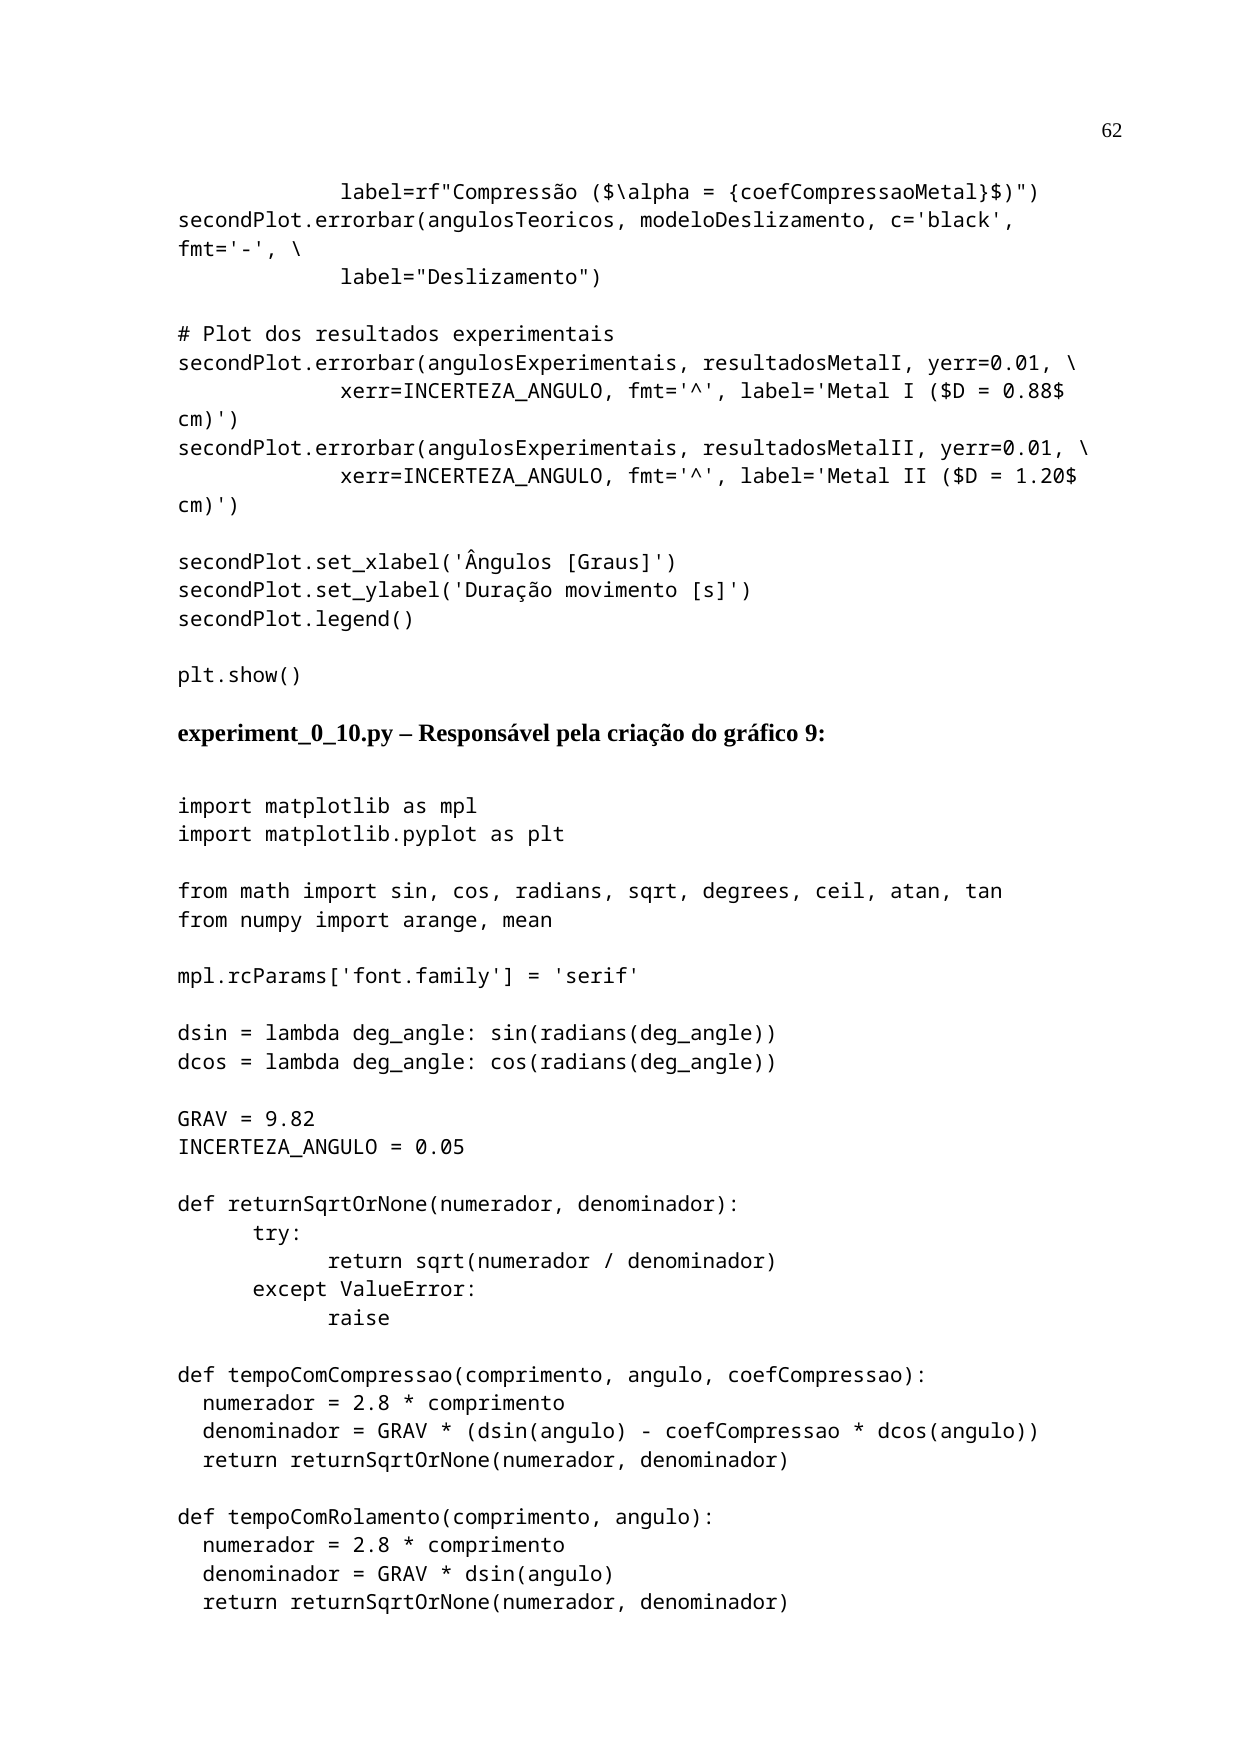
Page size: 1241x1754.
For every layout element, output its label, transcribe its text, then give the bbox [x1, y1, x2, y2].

text def tempoComRolamento(comprimento, angulo): [177, 1502, 1122, 1530]
text GRAV = 9.82 [177, 1104, 1122, 1132]
text xerr=INCERTEZA_ANGULO, fmt='^', label='Metal I ($D = 0.88$ cm)') [177, 376, 1122, 433]
text secondPlot.errorbar(angulosExperimentais, resultadosMetalII, yerr=0.01, \ [177, 433, 1122, 461]
text return returnSqrtOrNone(numerador, denominador) [177, 1445, 1122, 1473]
text from numpy import arange, mean [177, 905, 1122, 933]
text denominador = GRAV * (dsin(angulo) - coefCompressao * dcos(angulo)) [177, 1417, 1122, 1445]
text numerador = 2.8 * comprimento [177, 1530, 1122, 1559]
text secondPlot.set_xlabel('Ângulos [Graus]') [177, 547, 1122, 575]
text secondPlot.legend() [177, 604, 1122, 632]
text secondPlot.errorbar(angulosExperimentais, resultadosMetalI, yerr=0.01, \ [177, 348, 1122, 376]
text import matplotlib as mpl [177, 791, 1122, 819]
text # Plot dos resultados experimentais [177, 319, 1122, 348]
text def returnSqrtOrNone(numerador, denominador): [177, 1189, 1122, 1218]
text label=rf"Compressão ($\alpha = {coefCompressaoMetal}$)") [177, 177, 1122, 206]
text from math import sin, cos, radians, sqrt, degrees, ceil, atan, tan [177, 876, 1122, 905]
text mpl.rcParams['font.family'] = 'serif' [177, 962, 1122, 990]
text secondPlot.errorbar(angulosTeoricos, modeloDeslizamento, c='black', fmt='-', \ [177, 206, 1122, 262]
text raise [177, 1303, 1122, 1331]
text return sqrt(numerador / denominador) [177, 1246, 1122, 1274]
text secondPlot.set_ylabel('Duração movimento [s]') [177, 575, 1122, 604]
text denominador = GRAV * dsin(angulo) [177, 1559, 1122, 1587]
text numerador = 2.8 * comprimento [177, 1388, 1122, 1417]
text experiment_0_10.py – Responsável pela criação do gráfico 9: [177, 718, 1122, 747]
text return returnSqrtOrNone(numerador, denominador) [177, 1587, 1122, 1616]
text plt.show() [177, 661, 1122, 689]
text label="Deslizamento") [177, 262, 1122, 291]
text def tempoComCompressao(comprimento, angulo, coefCompressao): [177, 1360, 1122, 1388]
text except ValueError: [177, 1274, 1122, 1303]
text try: [177, 1218, 1122, 1246]
text dsin = lambda deg_angle: sin(radians(deg_angle)) [177, 1018, 1122, 1047]
text INCERTEZA_ANGULO = 0.05 [177, 1132, 1122, 1161]
text import matplotlib.pyplot as plt [177, 819, 1122, 848]
text xerr=INCERTEZA_ANGULO, fmt='^', label='Metal II ($D = 1.20$ cm)') [177, 461, 1122, 518]
text dcos = lambda deg_angle: cos(radians(deg_angle)) [177, 1047, 1122, 1075]
